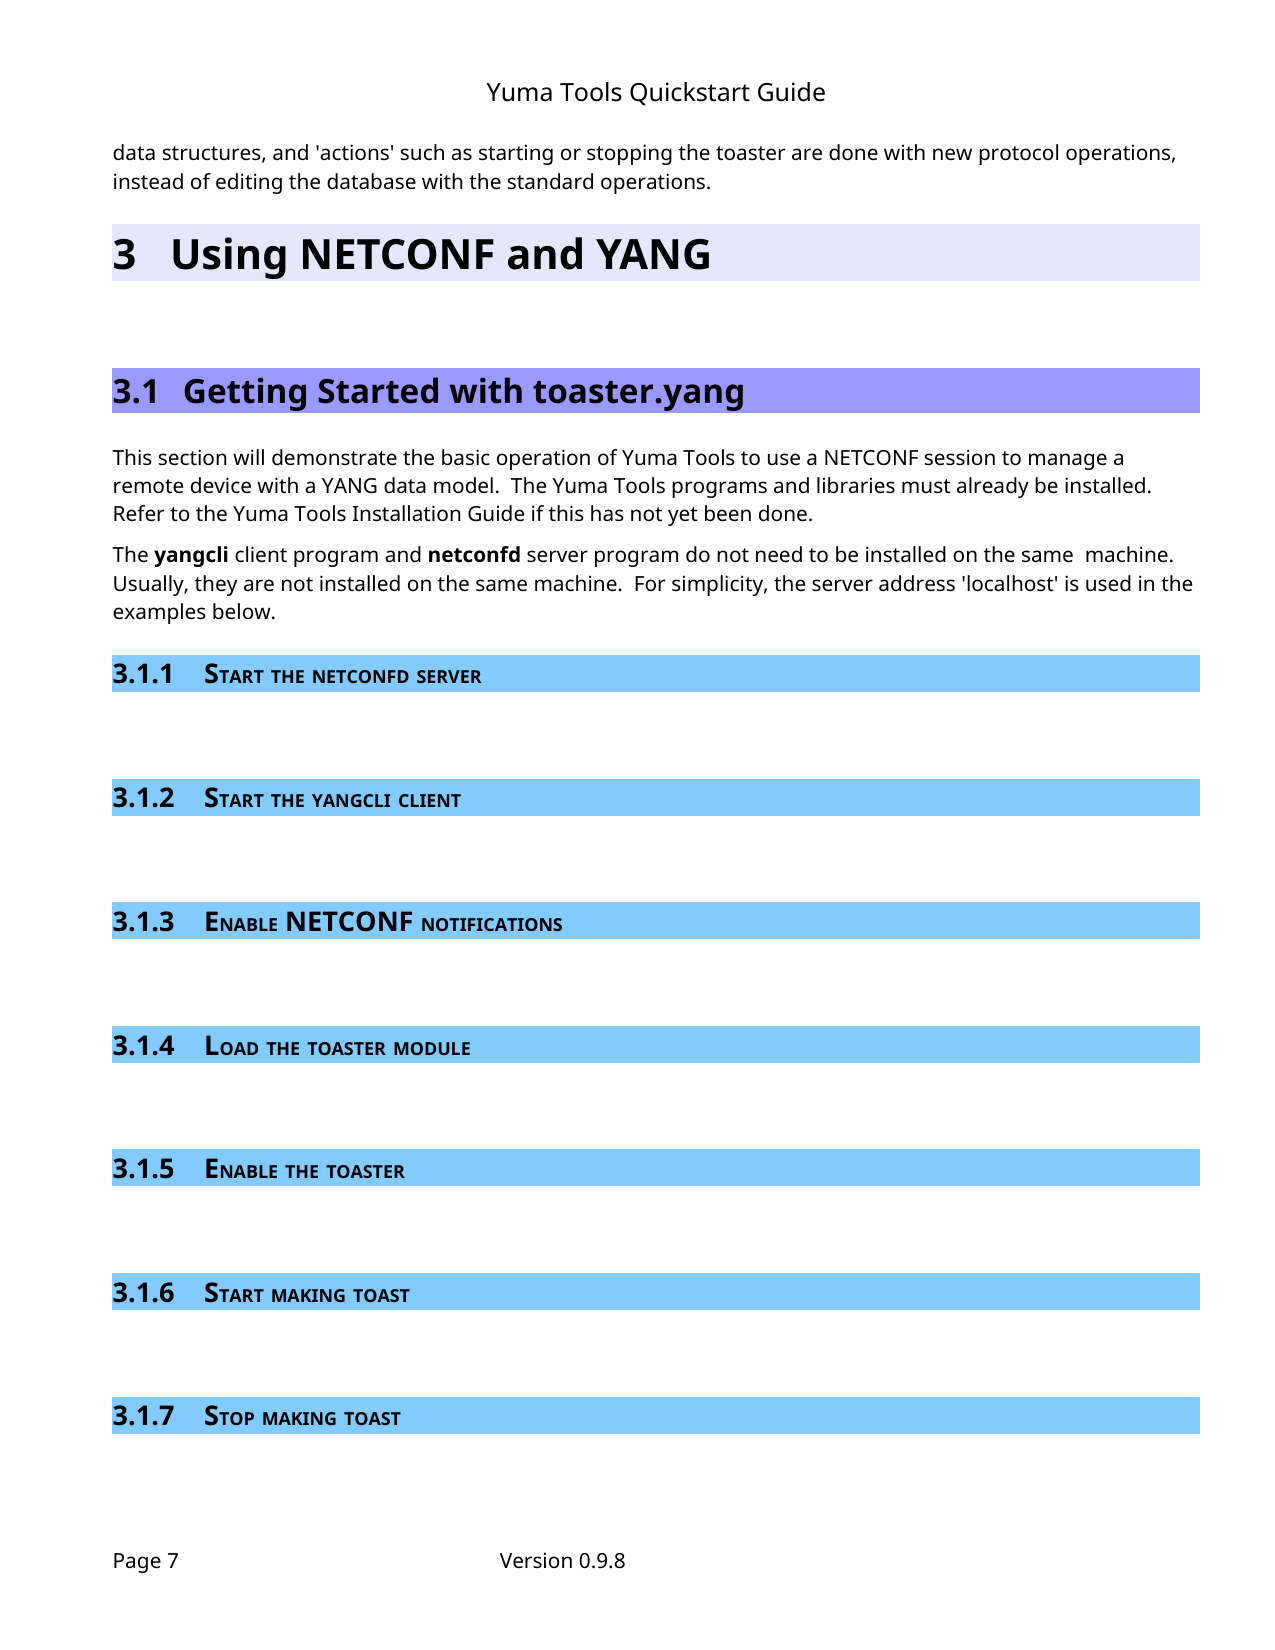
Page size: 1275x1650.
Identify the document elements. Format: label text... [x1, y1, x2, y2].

text data structures, and 'actions' such as starting or stopping the toaster are done with new protocol operations, instead of editing the database with the standard operations. [112, 138, 1200, 195]
subtitle Start the netconfd server [112, 655, 1200, 692]
subtitle Enable NETCONF notifications [112, 902, 1200, 939]
text The yangcli client program and netconfd server program do not need to be installed on the same machine. Usually, they are not installed on the same machine. For simplicity, the server address 'localhost' is used in the examples below. [112, 541, 1200, 626]
subtitle Start the yangcli client [112, 779, 1200, 816]
subtitle Stop making toast [112, 1397, 1200, 1434]
text This section will demonstrate the basic operation of Yuma Tools to use a NETCONF session to manage a remote device with a YANG data model. The Yuma Tools programs and libraries must already be installed. Refer to the Yuma Tools Installation Guide if this has not yet been done. [112, 443, 1200, 528]
subtitle Start making toast [112, 1273, 1200, 1310]
subtitle Enable the toaster [112, 1149, 1200, 1186]
subtitle Getting Started with toaster.yang [112, 368, 1200, 413]
subtitle Using NETCONF and YANG [112, 224, 1200, 281]
subtitle Load the toaster module [112, 1026, 1200, 1063]
